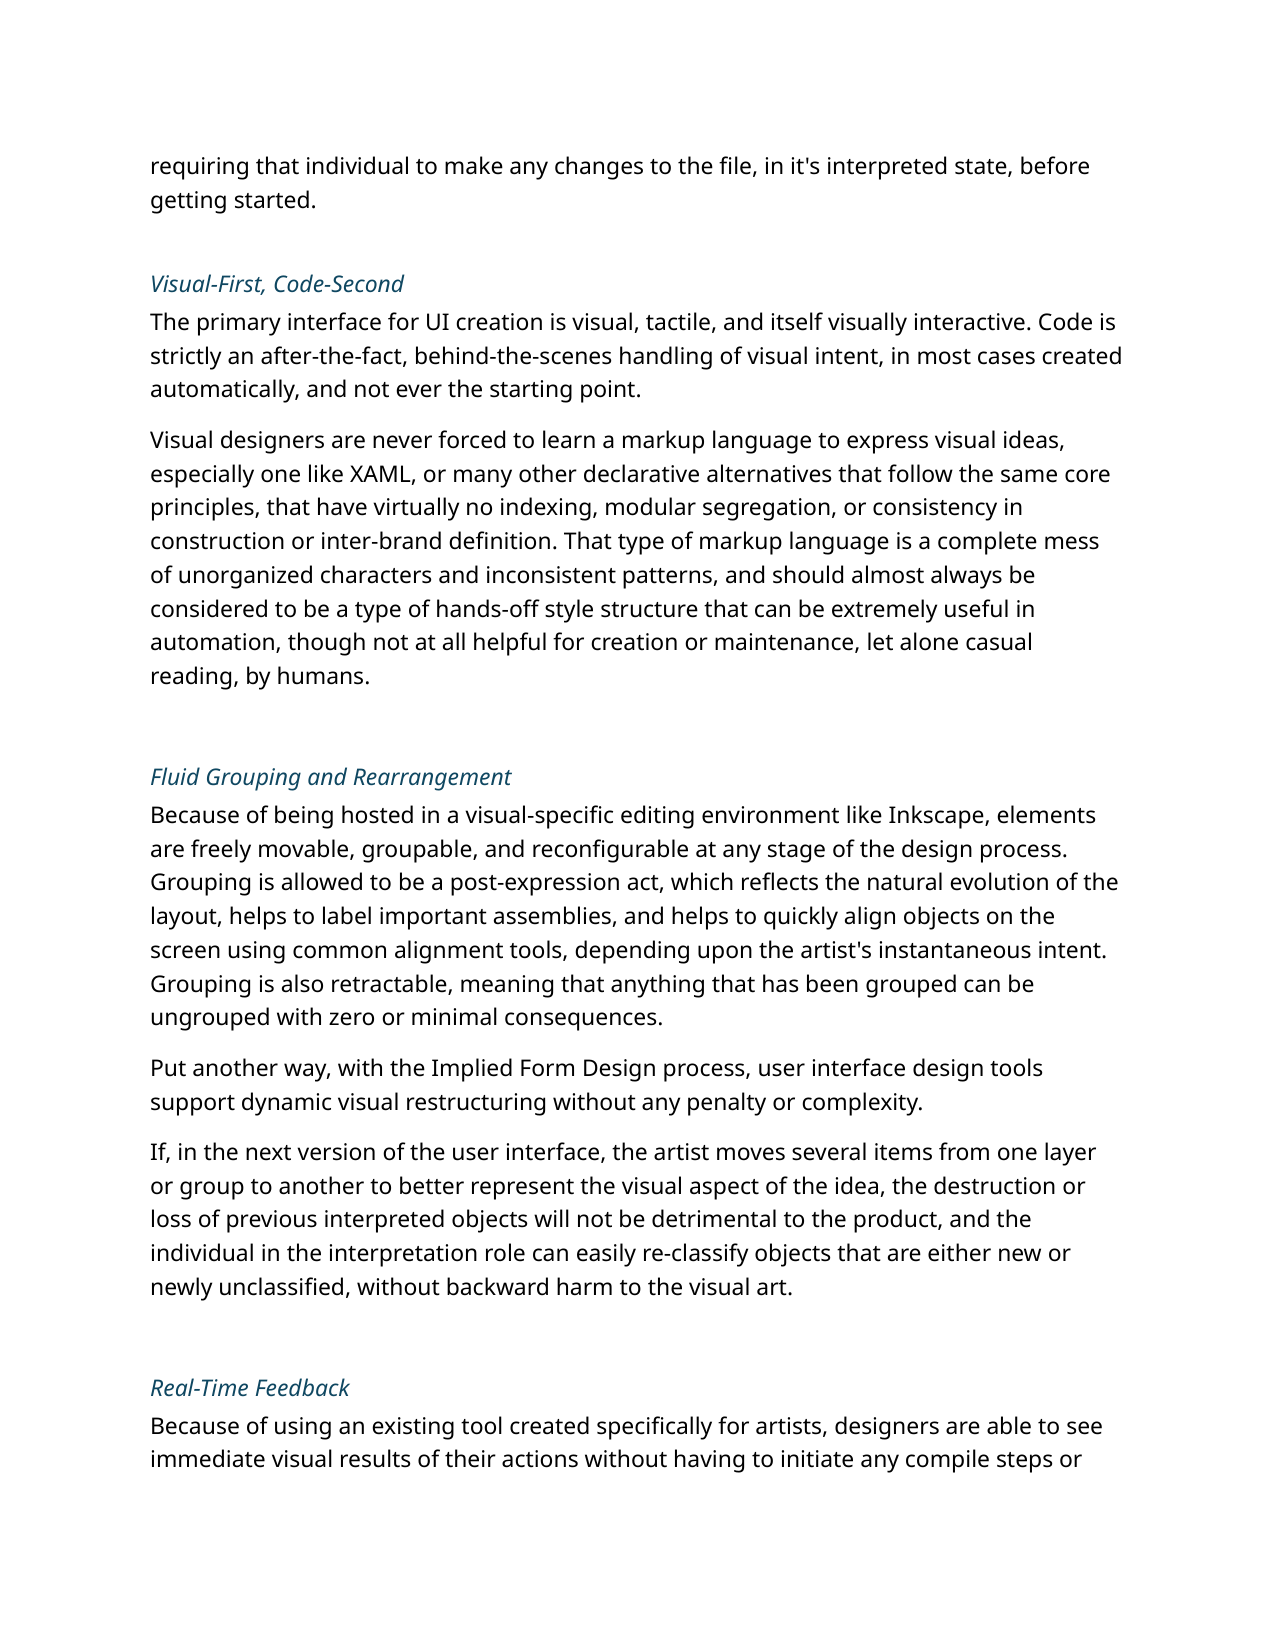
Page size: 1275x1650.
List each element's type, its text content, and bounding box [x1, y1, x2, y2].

text Because of using an existing tool created specifically for artists, designers are able to see immediate visual results of their actions without having to initiate any compile steps or [150, 1409, 1125, 1474]
subtitle Visual-First, Code-Second [150, 234, 1125, 299]
text Put another way, with the Implied Form Design process, user interface design tools support dynamic visual restructuring without any penalty or complexity. [150, 1052, 1125, 1117]
subtitle Fluid Grouping and Rearrangement [150, 761, 1125, 792]
text Because of being hosted in a visual-specific editing environment like Inkscape, elements are freely movable, groupable, and reconfigurable at any stage of the design process. Grouping is allowed to be a post-expression act, which reflects the natural evolution of the layout, helps to label important assemblies, and helps to quickly align objects on the screen using common alignment tools, depending upon the artist's instantaneous intent. Grouping is also retractable, meaning that anything that has been grouped can be ungrouped with zero or minimal consequences. [150, 799, 1125, 1032]
text If, in the next version of the user interface, the artist moves several items from one layer or group to another to better represent the visual aspect of the idea, the destruction or loss of previous interpreted objects will not be detrimental to the product, and the individual in the interpretation role can easily re-classify objects that are either new or newly unclassified, without backward harm to the visual art. [150, 1136, 1125, 1302]
text requiring that individual to make any changes to the file, in it's interpreted state, before getting started. [150, 150, 1125, 215]
text Visual designers are never forced to learn a markup language to express visual ideas, especially one like XAML, or many other declarative alternatives that follow the same core principles, that have virtually no indexing, modular segregation, or consistency in construction or inter-brand definition. That type of markup language is a complete mess of unorganized characters and inconsistent patterns, and should almost always be considered to be a type of hands-off style structure that can be extremely useful in automation, though not at all helpful for creation or maintenance, let alone casual reading, by humans. [150, 424, 1125, 691]
subtitle Real-Time Feedback [150, 1372, 1125, 1403]
text The primary interface for UI creation is visual, tactile, and itself visually interactive. Code is strictly an after-the-fact, behind-the-scenes handling of visual intent, in most cases created automatically, and not ever the starting point. [150, 306, 1125, 404]
